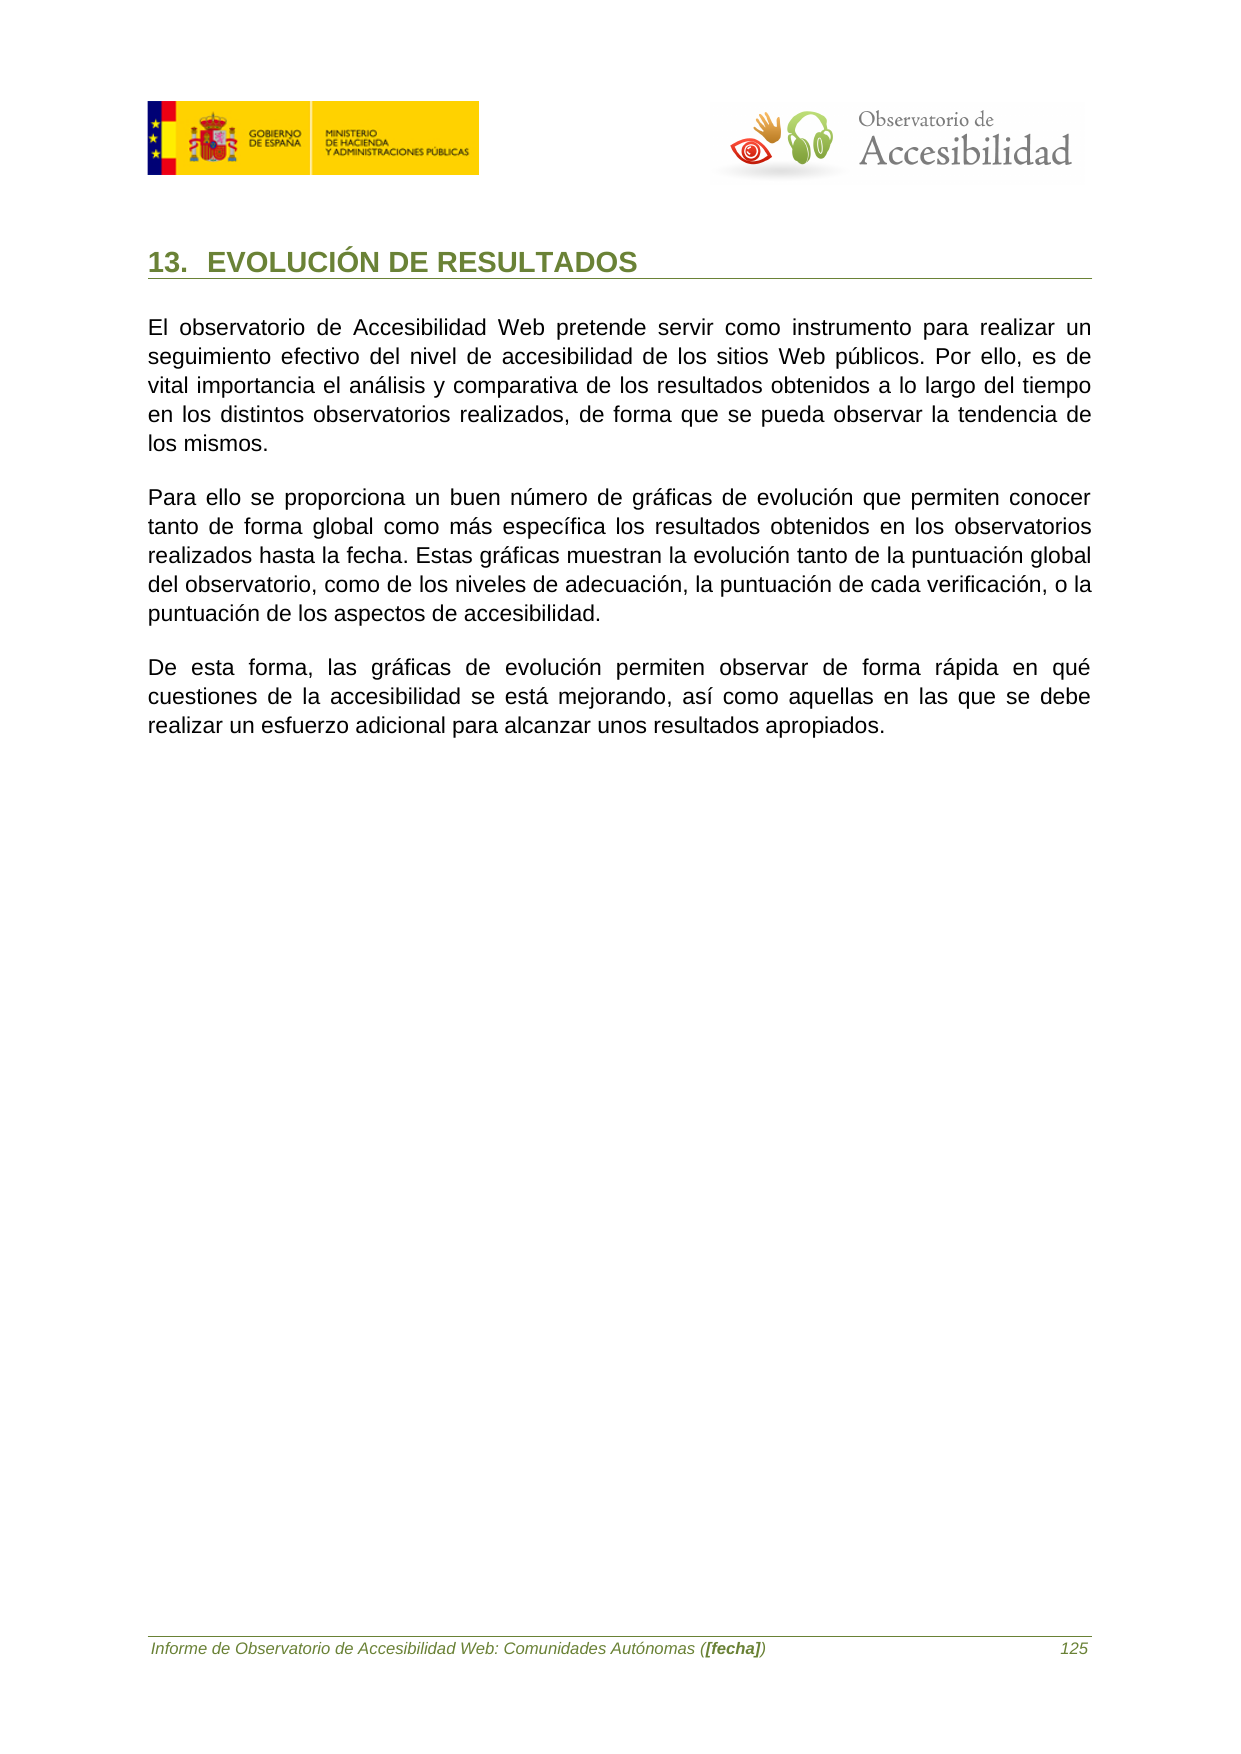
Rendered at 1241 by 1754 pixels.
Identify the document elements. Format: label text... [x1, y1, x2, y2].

picture [710, 102, 1086, 185]
subtitle EVOLUCIÓN DE RESULTADOS [148, 245, 1092, 278]
text El observatorio de Accesibilidad Web pretende servir como instrumento para realizar un seguimiento efectivo del nivel de accesibilidad de los sitios Web públicos. Por ello, es de vital importancia el análisis y comparativa de los resultados obtenidos a lo largo del tiempo en los distintos observatorios realizados, de forma que se pueda observar la tendencia de los mismos. [148, 314, 1092, 456]
text De esta forma, las gráficas de evolución permiten observar de forma rápida en qué cuestiones de la accesibilidad se está mejorando, así como aquellas en las que se debe realizar un esfuerzo adicional para alcanzar unos resultados apropiados. [148, 654, 1092, 738]
text Para ello se proporciona un buen número de gráficas de evolución que permiten conocer tanto de forma global como más específica los resultados obtenidos en los observatorios realizados hasta la fecha. Estas gráficas muestran la evolución tanto de la puntuación global del observatorio, como de los niveles de adecuación, la puntuación de cada verificación, o la puntuación de los aspectos de accesibilidad. [148, 484, 1092, 626]
picture [147, 101, 479, 175]
